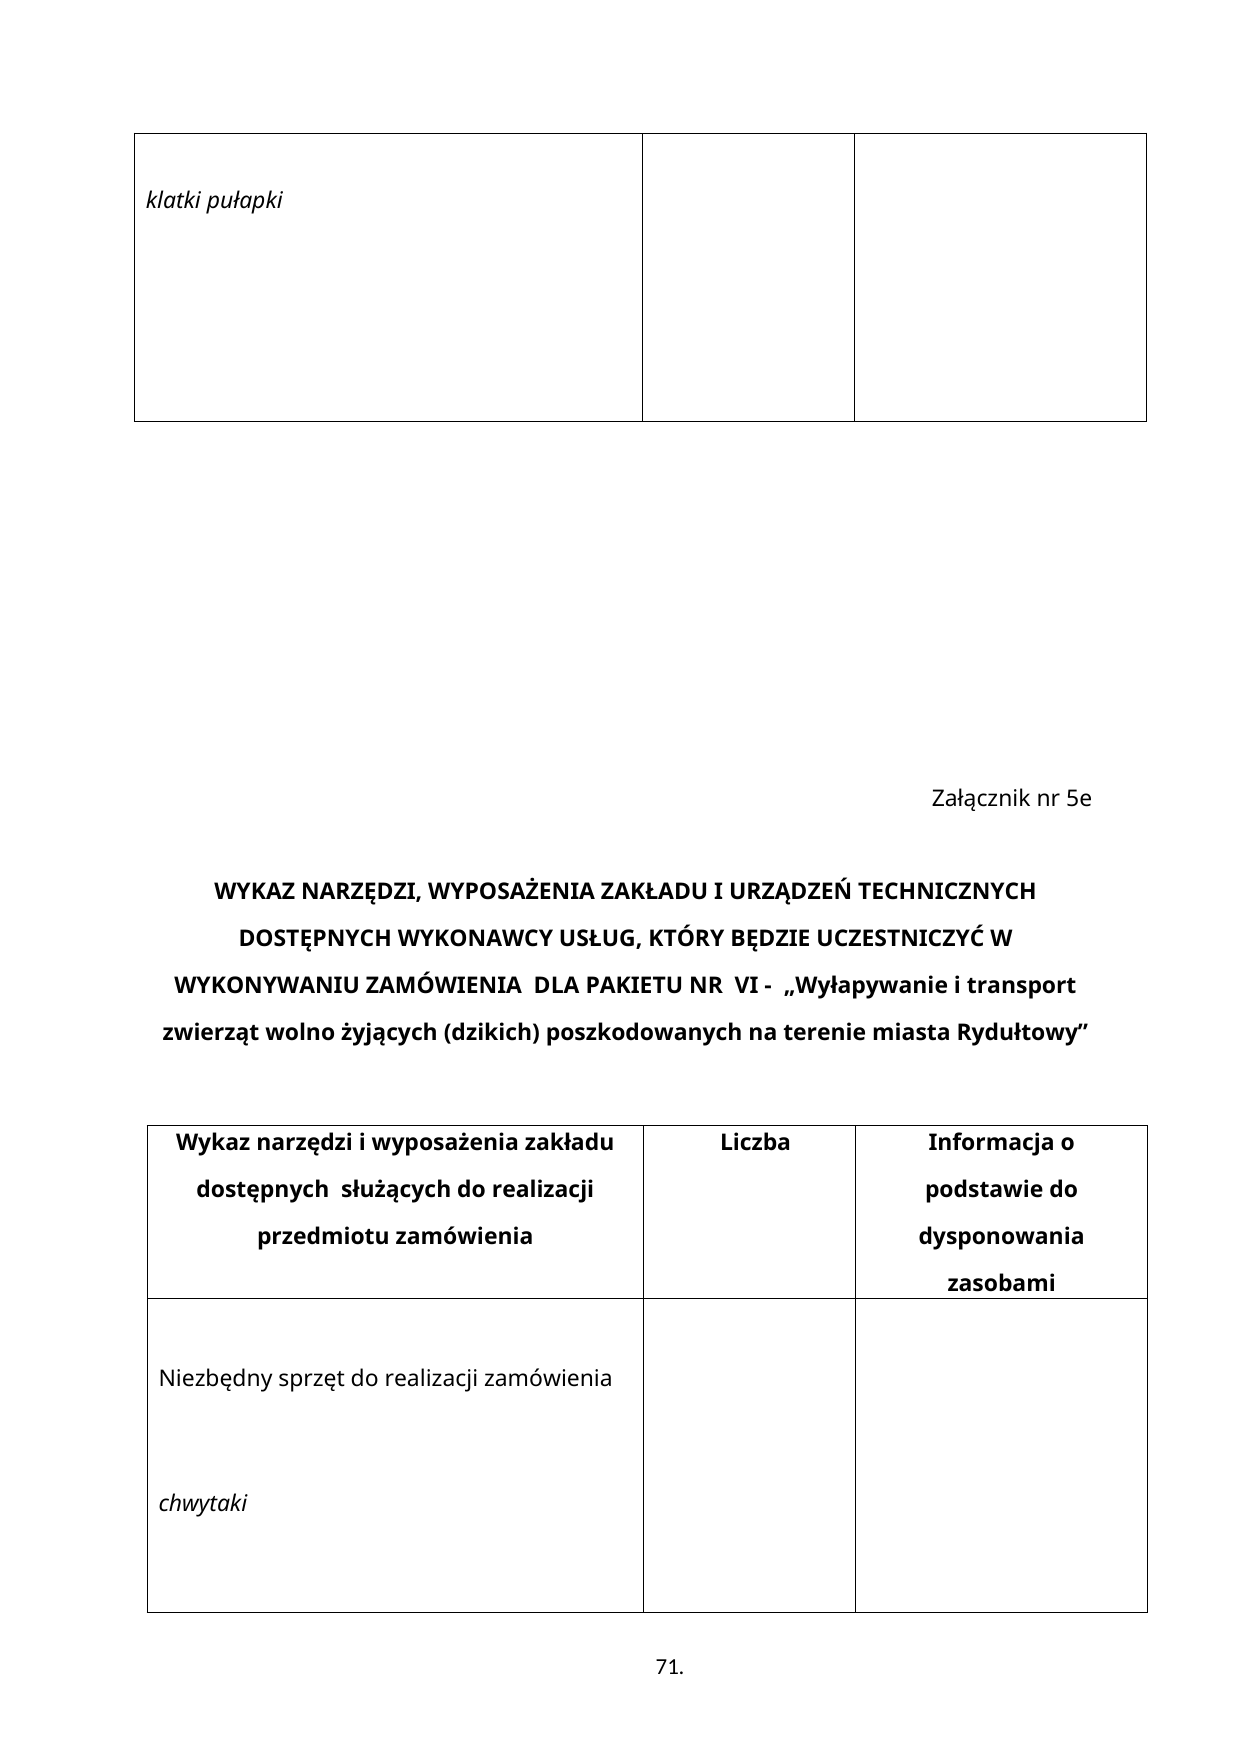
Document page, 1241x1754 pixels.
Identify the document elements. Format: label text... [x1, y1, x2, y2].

text WYKAZ NARZĘDZI, WYPOSAŻENIA ZAKŁADU I URZĄDZEŃ TECHNICZNYCH DOSTĘPNYCH WYKONAWCY USŁUG, KTÓRY BĘDZIE UCZESTNICZYĆ W WYKONYWANIU ZAMÓWIENIA DLA PAKIETU NR VI - „Wyłapywanie i transport zwierząt wolno żyjących (dzikich) poszkodowanych na terenie miasta Rydułtowy” [159, 875, 1092, 1047]
table_header Informacja o podstawie do dysponowania zasobami [856, 1126, 1147, 1298]
table_cell Niezbędny sprzęt do realizacji zamówienia chwytaki [148, 1299, 643, 1612]
table_cell [855, 134, 1146, 421]
table_cell [856, 1299, 1147, 1612]
text Załącznik nr 5e [159, 781, 1092, 813]
table_header Liczba [644, 1126, 855, 1298]
table_cell [643, 134, 854, 421]
table_cell [644, 1299, 855, 1612]
table_cell klatki pułapki [135, 134, 642, 421]
table_header Wykaz narzędzi i wyposażenia zakładu dostępnych służących do realizacji przedmiotu zamówienia [148, 1126, 643, 1298]
